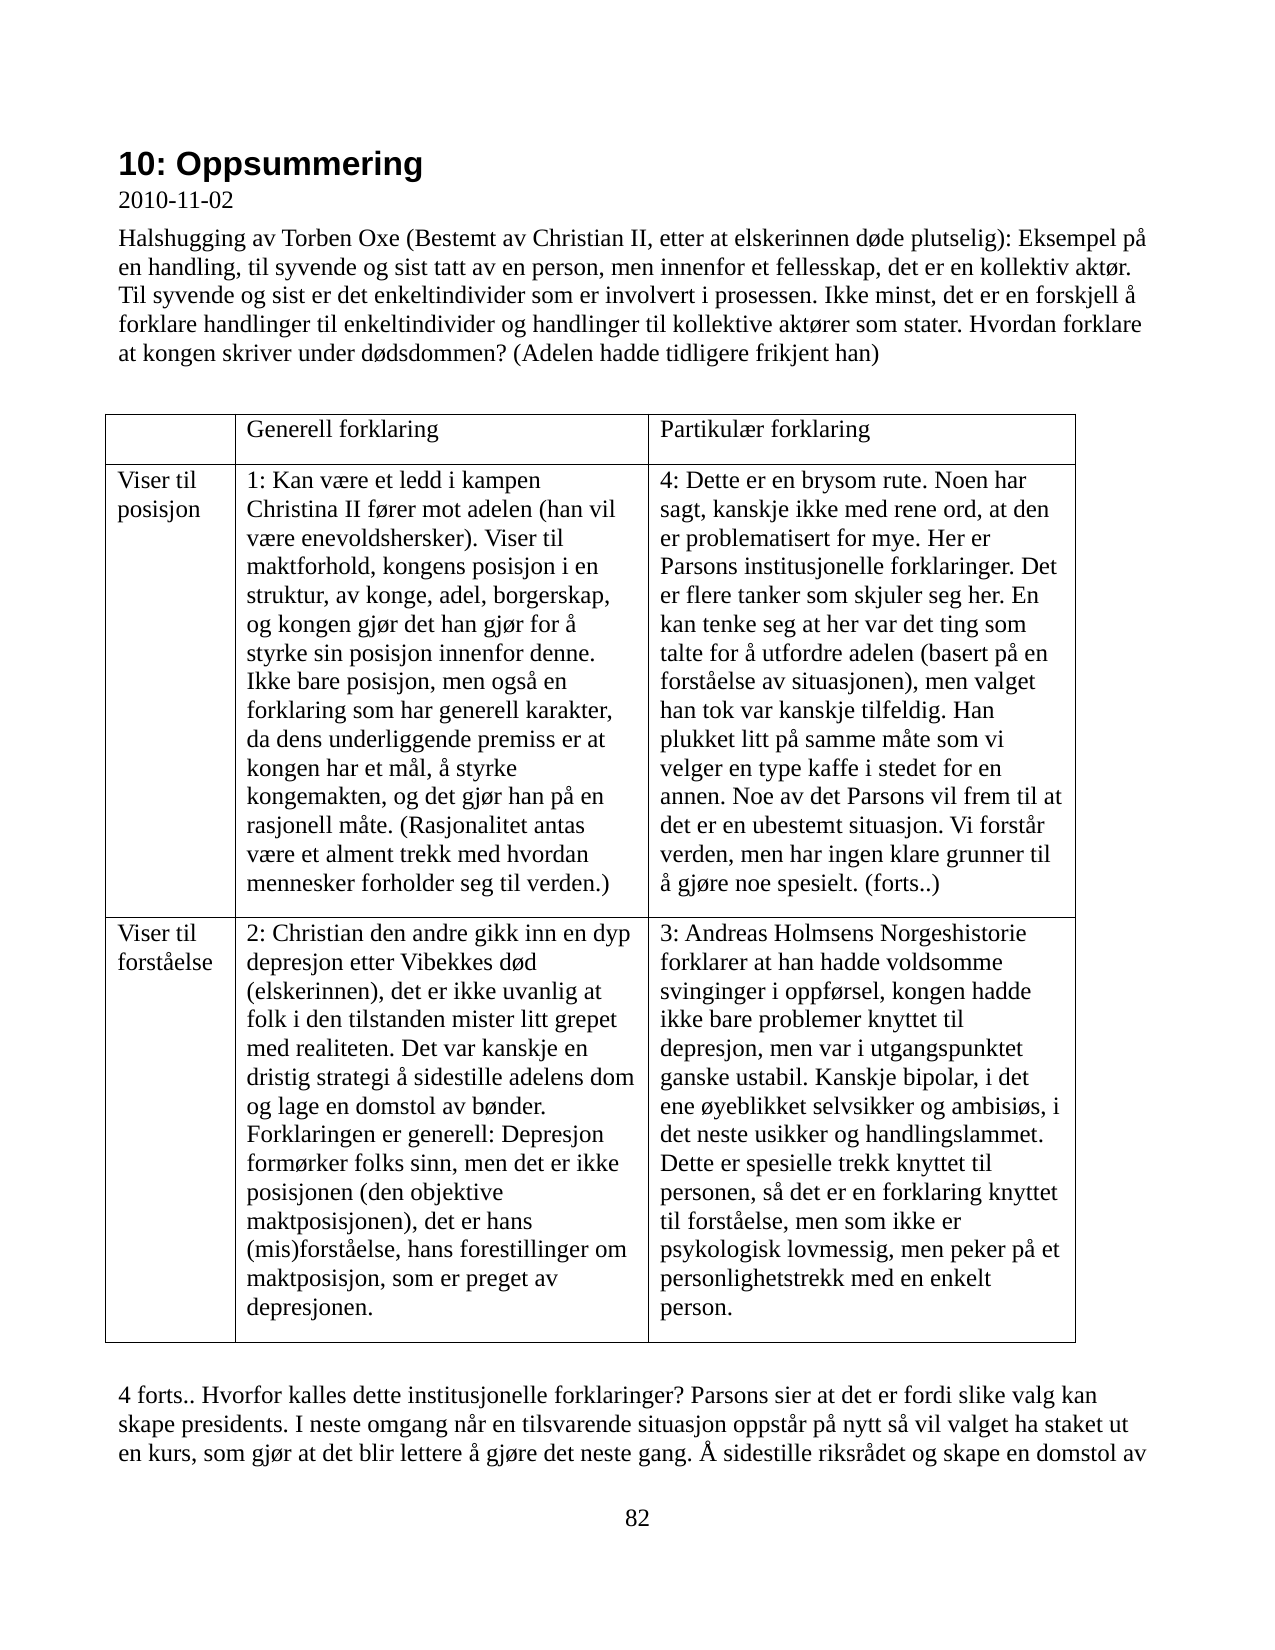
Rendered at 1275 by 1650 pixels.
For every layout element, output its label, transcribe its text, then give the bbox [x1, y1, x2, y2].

table_cell Viser til forståelse [106, 918, 235, 1342]
table_cell Viser til posisjon [106, 465, 235, 917]
table_header Generell forklaring [236, 415, 648, 464]
subtitle 10: Oppsummering [118, 144, 1157, 182]
table_cell 4: Dette er en brysom rute. Noen har sagt, kanskje ikke med rene ord, at den er problematisert for mye. Her er Parsons institusjonelle forklaringer. Det er flere tanker som skjuler seg her. En kan tenke seg at her var det ting som talte for å utfordre adelen (basert på en forståelse av situasjonen), men valget han tok var kanskje tilfeldig. Han plukket litt på samme måte som vi velger en type kaffe i stedet for en annen. Noe av det Parsons vil frem til at det er en ubestemt situasjon. Vi forstår verden, men har ingen klare grunner til å gjøre noe spesielt. (forts..) [649, 465, 1075, 917]
text 2010-11-02 [118, 185, 1157, 214]
table_cell 1: Kan være et ledd i kampen Christina II fører mot adelen (han vil være enevoldshersker). Viser til maktforhold, kongens posisjon i en struktur, av konge, adel, borgerskap, og kongen gjør det han gjør for å styrke sin posisjon innenfor denne. Ikke bare posisjon, men også en forklaring som har generell karakter, da dens underliggende premiss er at kongen har et mål, å styrke kongemakten, og det gjør han på en rasjonell måte. (Rasjonalitet antas være et alment trekk med hvordan mennesker forholder seg til verden.) [236, 465, 648, 917]
table_header [106, 415, 235, 464]
text 4 forts.. Hvorfor kalles dette institusjonelle forklaringer? Parsons sier at det er fordi slike valg kan skape presidents. I neste omgang når en tilsvarende situasjon oppstår på nytt så vil valget ha staket ut en kurs, som gjør at det blir lettere å gjøre det neste gang. Å sidestille riksrådet og skape en domstol av [118, 1380, 1157, 1467]
table_cell 2: Christian den andre gikk inn en dyp depresjon etter Vibekkes død (elskerinnen), det er ikke uvanlig at folk i den tilstanden mister litt grepet med realiteten. Det var kanskje en dristig strategi å sidestille adelens dom og lage en domstol av bønder. Forklaringen er generell: Depresjon formørker folks sinn, men det er ikke posisjonen (den objektive maktposisjonen), det er hans (mis)forståelse, hans forestillinger om maktposisjon, som er preget av depresjonen. [236, 918, 648, 1342]
table_header Partikulær forklaring [649, 415, 1075, 464]
text Halshugging av Torben Oxe (Bestemt av Christian II, etter at elskerinnen døde plutselig): Eksempel på en handling, til syvende og sist tatt av en person, men innenfor et fellesskap, det er en kollektiv aktør. Til syvende og sist er det enkeltindivider som er involvert i prosessen. Ikke minst, det er en forskjell å forklare handlinger til enkeltindivider og handlinger til kollektive aktører som stater. Hvordan forklare at kongen skriver under dødsdommen? (Adelen hadde tidligere frikjent han) [118, 223, 1157, 367]
table_cell 3: Andreas Holmsens Norgeshistorie forklarer at han hadde voldsomme svinginger i oppførsel, kongen hadde ikke bare problemer knyttet til depresjon, men var i utgangspunktet ganske ustabil. Kanskje bipolar, i det ene øyeblikket selvsikker og ambisiøs, i det neste usikker og handlingslammet. Dette er spesielle trekk knyttet til personen, så det er en forklaring knyttet til forståelse, men som ikke er psykologisk lovmessig, men peker på et personlighetstrekk med en enkelt person. [649, 918, 1075, 1342]
